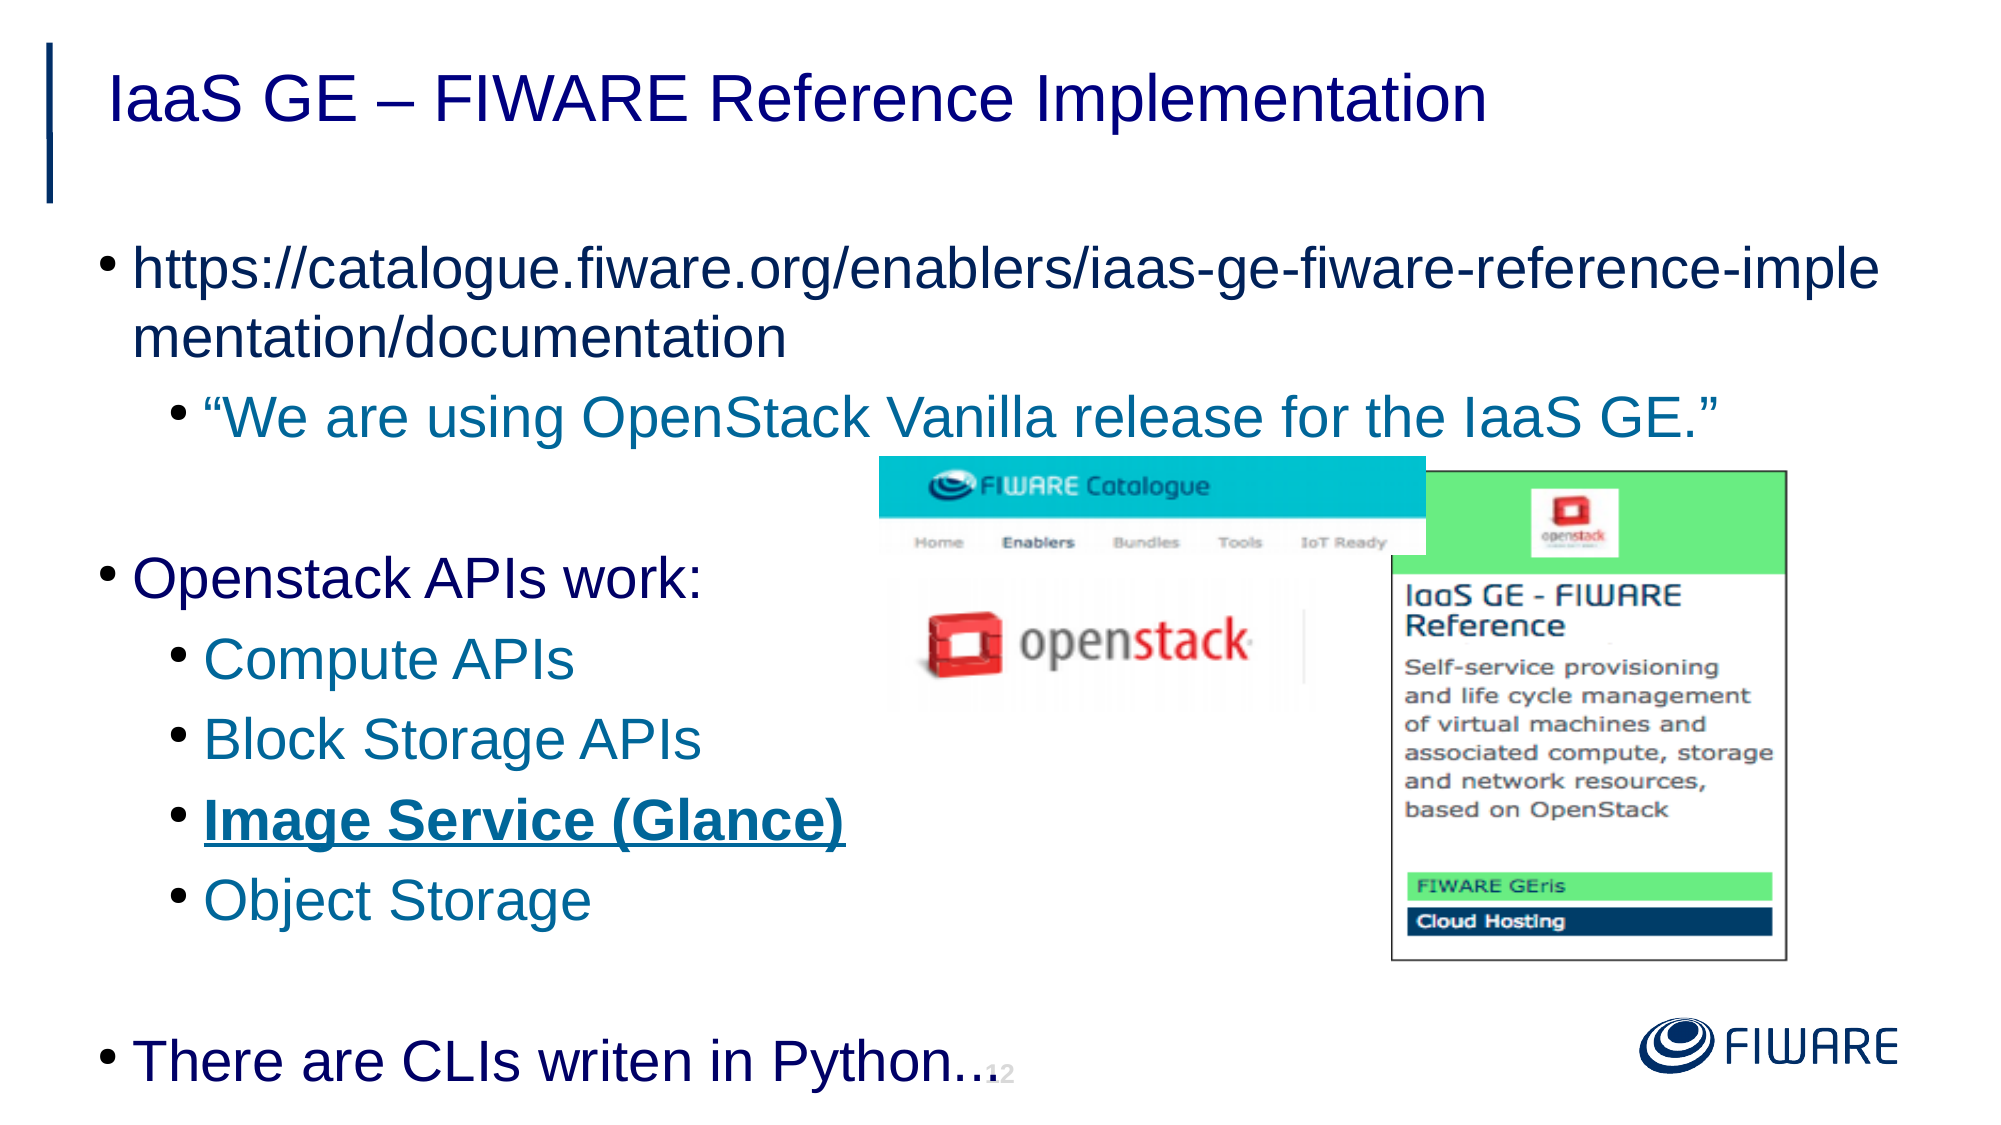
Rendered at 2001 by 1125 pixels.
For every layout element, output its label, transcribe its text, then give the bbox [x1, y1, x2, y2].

picture [887, 578, 1316, 712]
picture [1635, 1032, 1905, 1077]
title IaaS GE – FIWARE Reference Implementation [92, 47, 1704, 250]
text_box https://catalogue.fiware.org/enablers/iaas-ge-fiware-reference-implementation/documentation “We are using OpenStack Vanilla release for the IaaS GE.” Openstack APIs work: Compute APIs Block Storage APIs Image Service (Glance) Object Storage There are CLIs writen in Python... [82, 212, 1908, 1032]
slide_number 15 [887, 1042, 1113, 1103]
picture [879, 456, 1790, 963]
